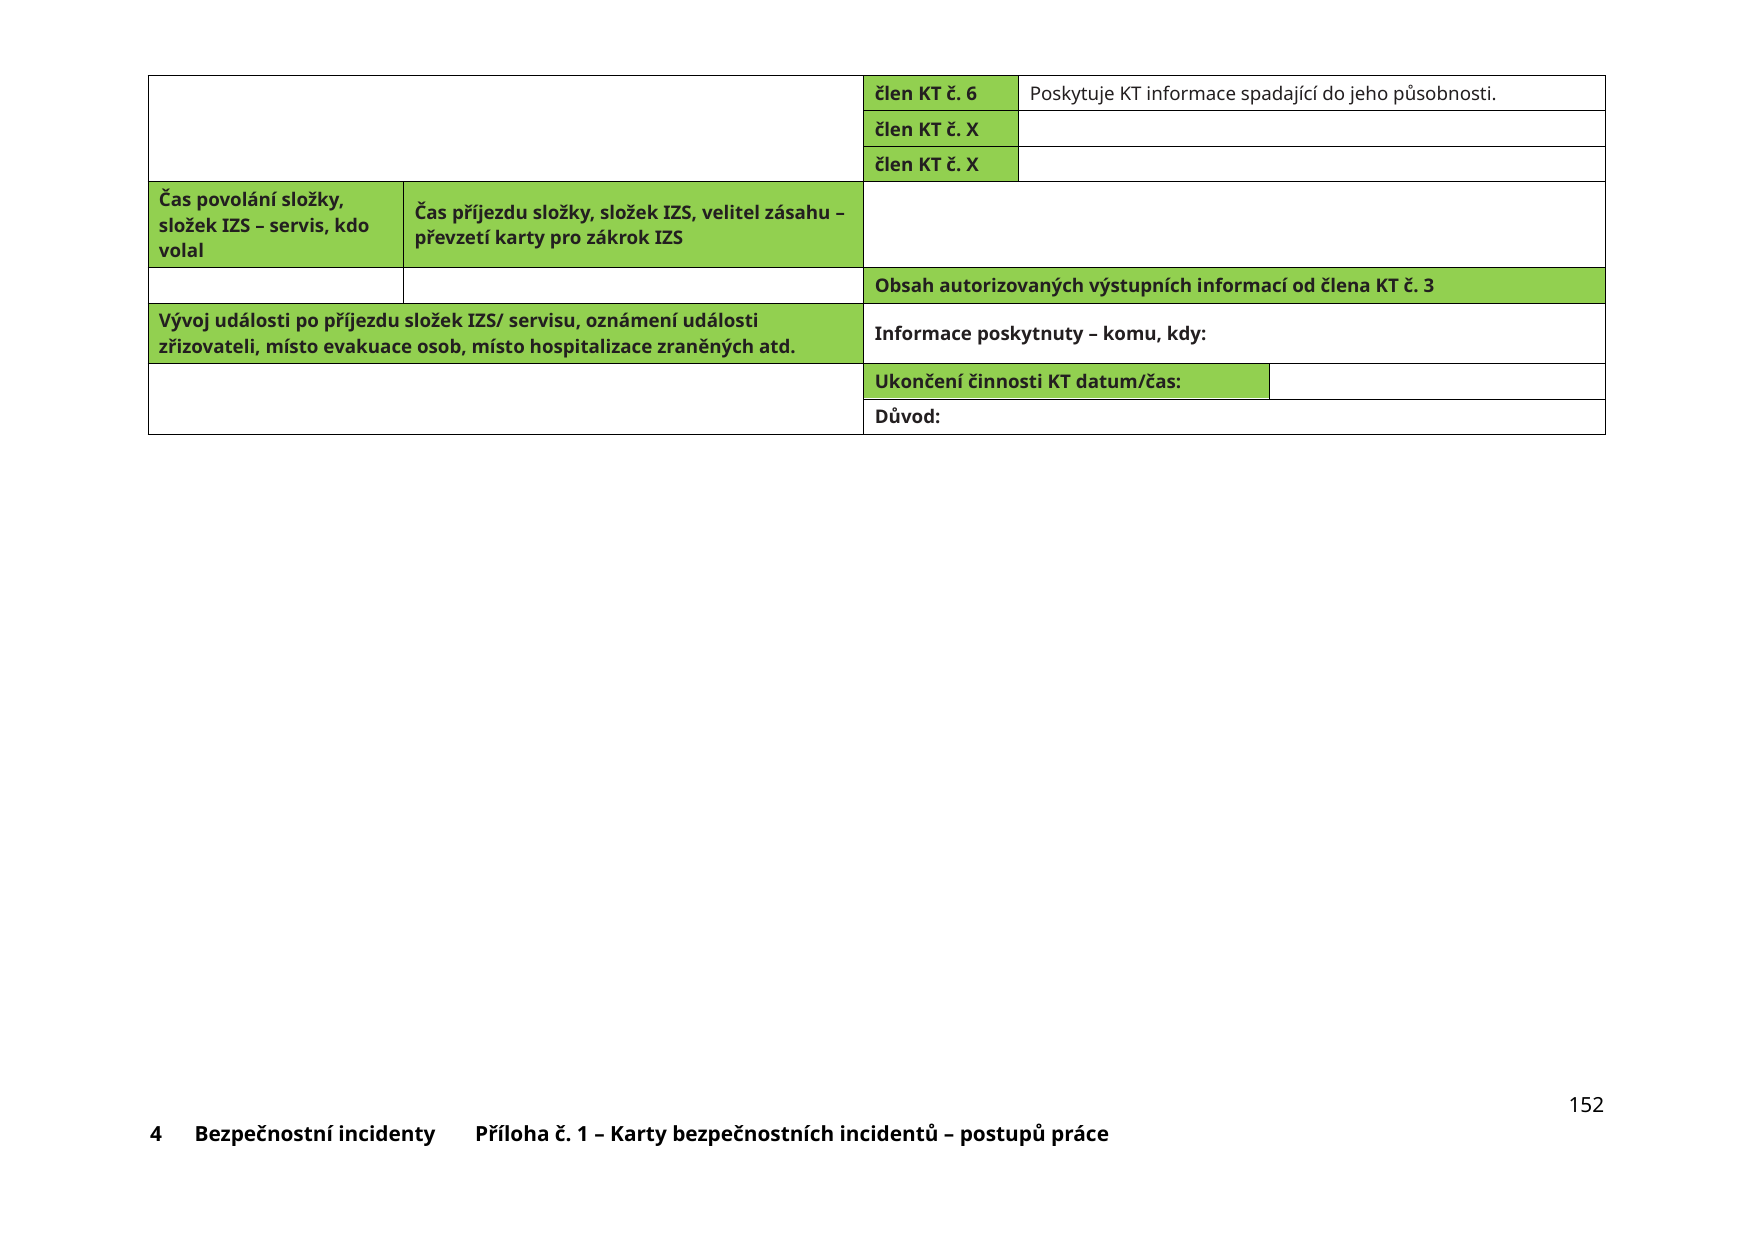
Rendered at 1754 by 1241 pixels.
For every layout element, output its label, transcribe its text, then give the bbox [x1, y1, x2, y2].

table_cell Poskytuje KT informace spadající do jeho působnosti. [1019, 76, 1605, 110]
table_cell [1019, 147, 1605, 181]
table_cell [149, 268, 403, 303]
table_cell Ukončení činnosti KT datum/čas: [864, 364, 1269, 398]
table_cell Důvod: [864, 400, 1605, 434]
table_cell [1270, 364, 1605, 398]
table_cell Obsah autorizovaných výstupních informací od člena KT č. 3 [864, 268, 1605, 303]
table_cell [1019, 111, 1605, 146]
table_cell [404, 268, 863, 303]
table_cell Čas příjezdu složky, složek IZS, velitel zásahu – převzetí karty pro zákrok IZS [404, 182, 863, 267]
table_cell [149, 76, 863, 181]
table_cell člen KT č. 6 [864, 76, 1018, 110]
table_cell [864, 182, 1605, 267]
table_cell člen KT č. X [864, 147, 1018, 181]
table_cell Vývoj události po příjezdu složek IZS/ servisu, oznámení události zřizovateli, místo evakuace osob, místo hospitalizace zraněných atd. [149, 304, 863, 363]
table_cell Informace poskytnuty – komu, kdy: [864, 304, 1605, 363]
table_cell Čas povolání složky, složek IZS – servis, kdo volal [149, 182, 403, 267]
table_cell člen KT č. X [864, 111, 1018, 146]
table_cell [149, 364, 863, 434]
